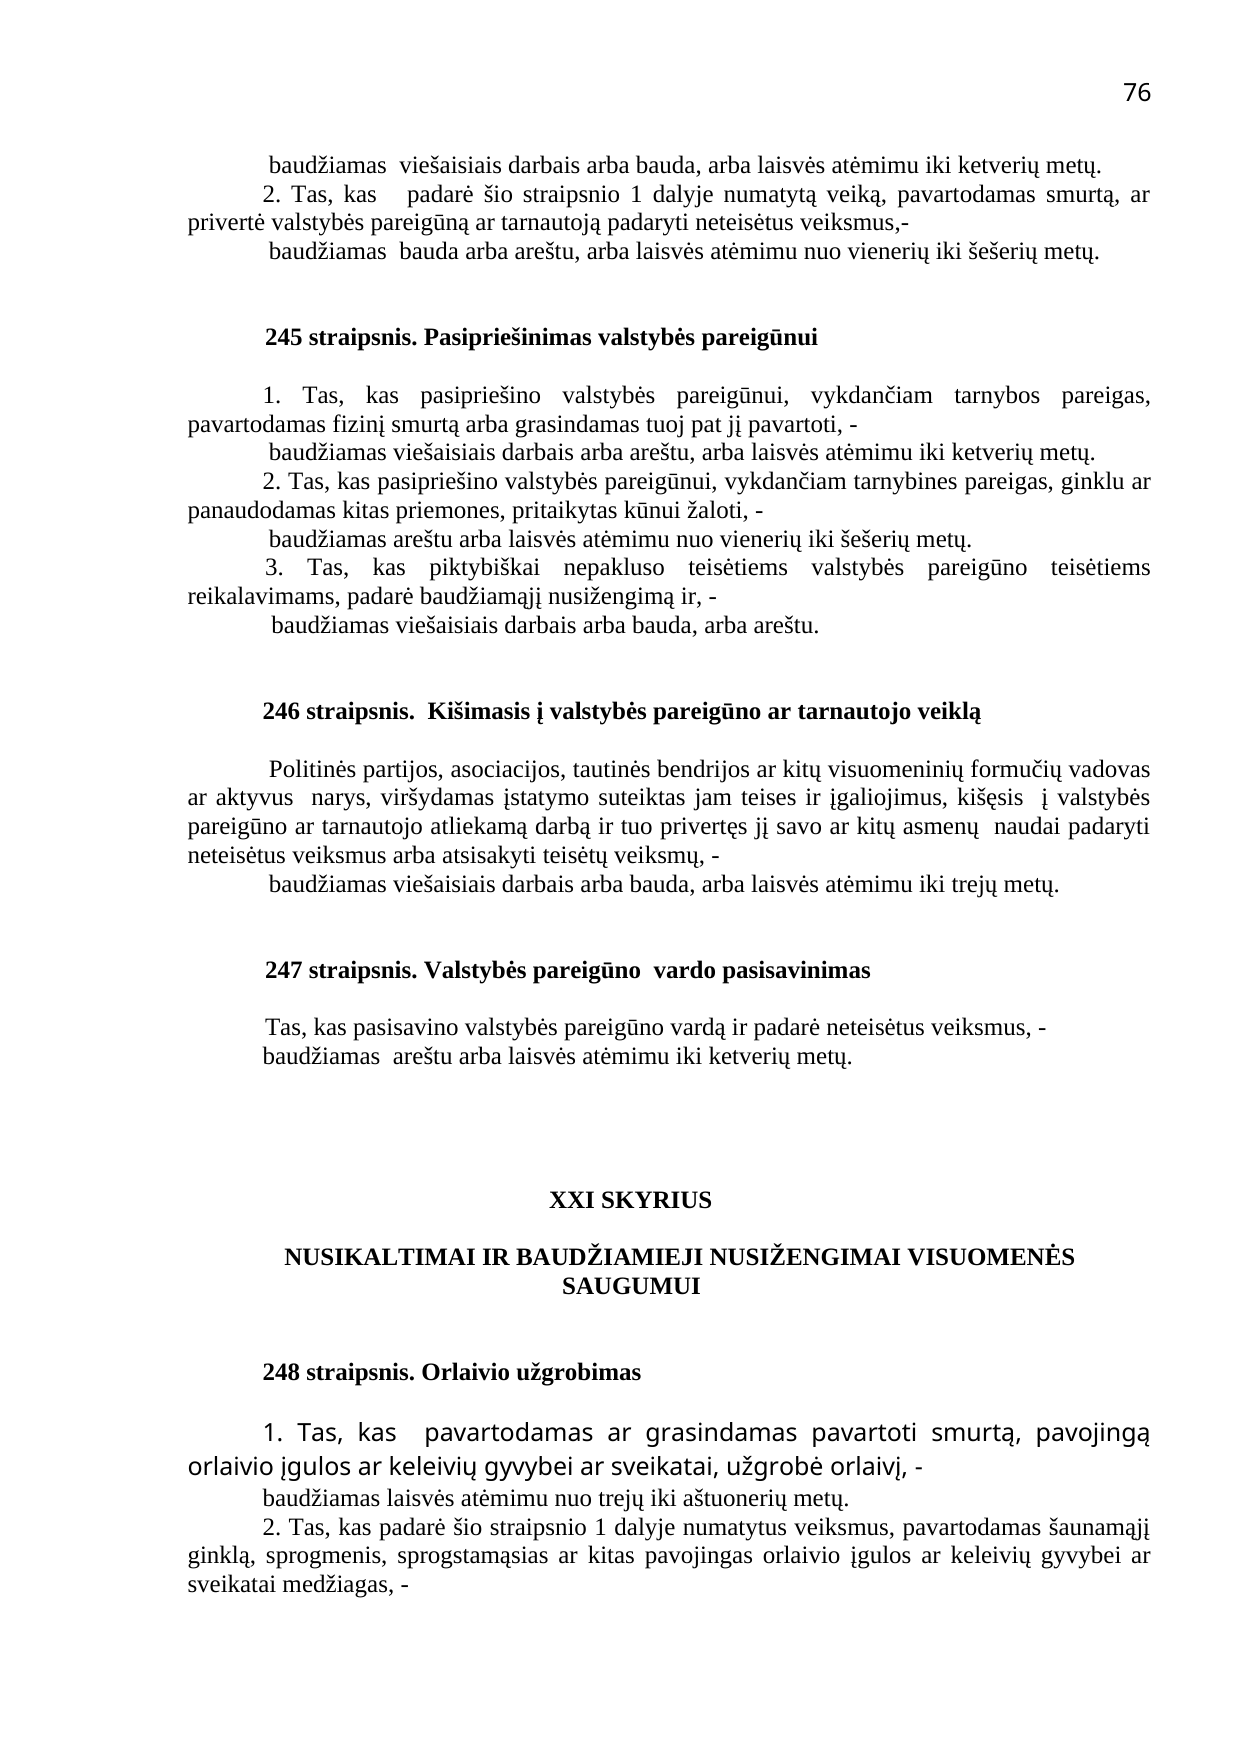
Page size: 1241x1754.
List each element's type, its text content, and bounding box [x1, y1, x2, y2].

text 248 straipsnis. Orlaivio užgrobimas [187, 1357, 1152, 1386]
text XXI SKYRIUS [187, 1185, 1152, 1214]
text 247 straipsnis. Valstybės pareigūno vardo pasisavinimas [187, 955, 1152, 984]
text baudžiamas viešaisiais darbais arba bauda, arba areštu. [187, 610, 1152, 639]
text Politinės partijos, asociacijos, tautinės bendrijos ar kitų visuomeninių formučių vadovas ar aktyvus narys, viršydamas įstatymo suteiktas jam teises ir įgaliojimus, kišęsis į valstybės pareigūno ar tarnautojo atliekamą darbą ir tuo privertęs jį savo ar kitų asmenų naudai padaryti neteisėtus veiksmus arba atsisakyti teisėtų veiksmų, - [187, 754, 1152, 869]
text 246 straipsnis. Kišimasis į valstybės pareigūno ar tarnautojo veiklą [187, 696, 1152, 725]
text 2. Tas, kas padarė šio straipsnio 1 dalyje numatytus veiksmus, pavartodamas šaunamąjį ginklą, sprogmenis, sprogstamąsias ar kitas pavojingas orlaivio įgulos ar keleivių gyvybei ar sveikatai medžiagas, - [187, 1512, 1152, 1598]
text NUSIKALTIMAI IR BAUDŽIAMIEJI NUSIŽENGIMAI VISUOMENĖS [187, 1242, 1152, 1271]
text baudžiamas viešaisiais darbais arba bauda, arba laisvės atėmimu iki ketverių metų. [187, 150, 1152, 179]
text baudžiamas bauda arba areštu, arba laisvės atėmimu nuo vienerių iki šešerių metų. [187, 236, 1152, 265]
text 2. Tas, kas pasipriešino valstybės pareigūnui, vykdančiam tarnybines pareigas, ginklu ar panaudodamas kitas priemones, pritaikytas kūnui žaloti, - [187, 466, 1152, 524]
text 245 straipsnis. Pasipriešinimas valstybės pareigūnui [187, 322, 1152, 351]
text baudžiamas viešaisiais darbais arba areštu, arba laisvės atėmimu iki ketverių metų. [187, 437, 1152, 466]
text 1. Tas, kas pavartodamas ar grasindamas pavartoti smurtą, pavojingą orlaivio įgulos ar keleivių gyvybei ar sveikatai, užgrobė orlaivį, - [187, 1415, 1152, 1483]
text 1. Tas, kas pasipriešino valstybės pareigūnui, vykdančiam tarnybos pareigas, pavartodamas fizinį smurtą arba grasindamas tuoj pat jį pavartoti, - [187, 380, 1152, 437]
text baudžiamas viešaisiais darbais arba bauda, arba laisvės atėmimu iki trejų metų. [187, 869, 1152, 897]
text Tas, kas pasisavino valstybės pareigūno vardą ir padarė neteisėtus veiksmus, - [187, 1012, 1152, 1041]
text 2. Tas, kas padarė šio straipsnio 1 dalyje numatytą veiką, pavartodamas smurtą, ar privertė valstybės pareigūną ar tarnautoją padaryti neteisėtus veiksmus,- [187, 179, 1152, 236]
text 3. Tas, kas piktybiškai nepakluso teisėtiems valstybės pareigūno teisėtiems reikalavimams, padarė baudžiamąjį nusižengimą ir, - [187, 552, 1152, 610]
text baudžiamas areštu arba laisvės atėmimu iki ketverių metų. [187, 1041, 1152, 1070]
text baudžiamas laisvės atėmimu nuo trejų iki aštuonerių metų. [187, 1483, 1152, 1512]
text baudžiamas areštu arba laisvės atėmimu nuo vienerių iki šešerių metų. [187, 524, 1152, 552]
text SAUGUMUI [187, 1271, 1152, 1300]
